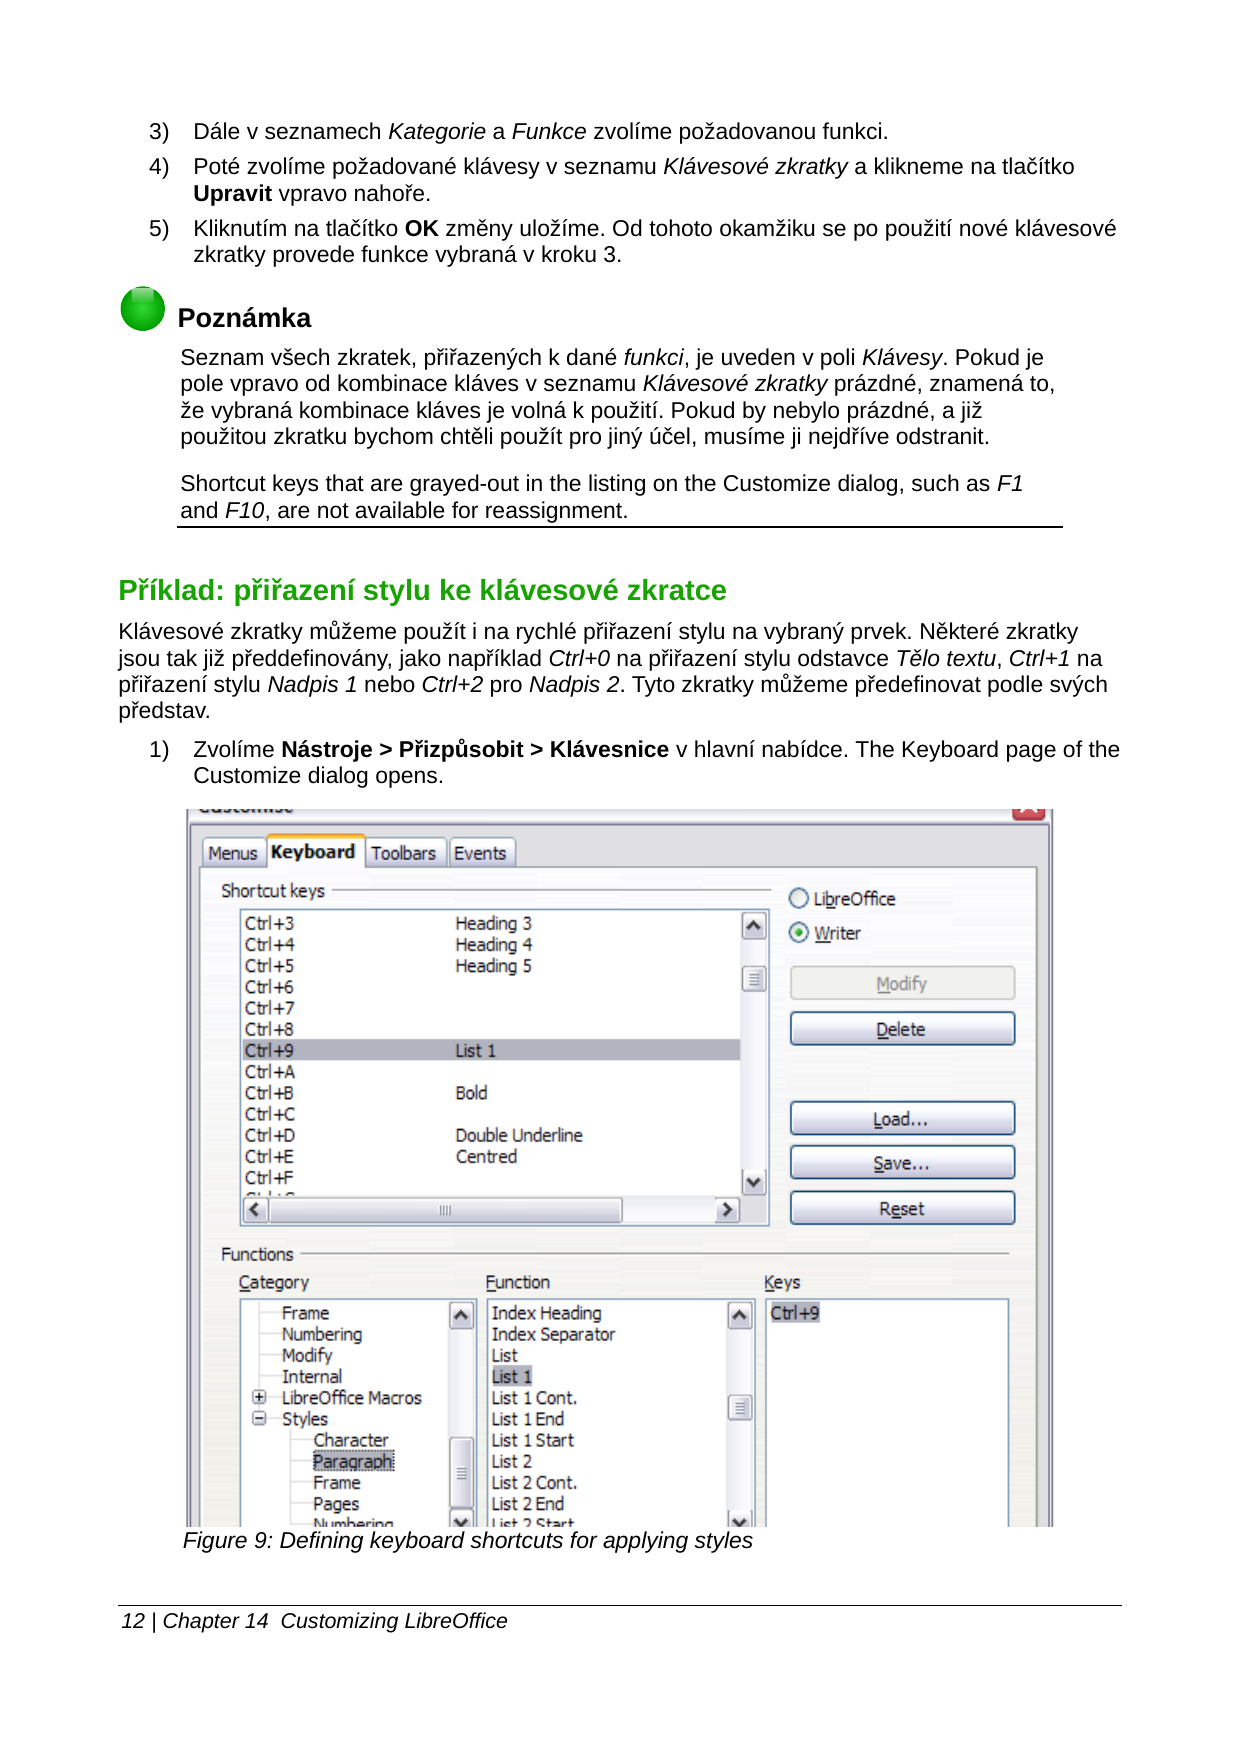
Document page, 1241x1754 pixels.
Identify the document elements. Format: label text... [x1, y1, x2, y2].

text Shortcut keys that are grayed-out in the listing on the Customize dialog, such as F1 and F10, are not available for reassignment. [177, 467, 1063, 526]
list Poté zvolíme požadované klávesy v seznamu Klávesové zkratky a klikneme na tlačítko Upravit vpravo nahoře. [169, 153, 1122, 206]
list Dále v seznamech Kategorie a Funkce zvolíme požadovanou funkci. [169, 118, 1122, 144]
list Kliknutím na tlačítko OK změny uložíme. Od tohoto okamžiku se po použití nové klávesové zkratky provede funkce vybraná v kroku 3. [169, 215, 1122, 268]
subtitle Poznámka [118, 284, 1122, 333]
text Figure 9: Defining keyboard shortcuts for applying styles [183, 1527, 1058, 1553]
list Zvolíme Nástroje > Přizpůsobit > Klávesnice v hlavní nabídce. The Keyboard page of the Customize dialog opens. [169, 736, 1122, 789]
text Seznam všech zkratek, přiřazených k dané funkci, je uveden v poli Klávesy. Pokud je pole vpravo od kombinace kláves v seznamu Klávesové zkratky prázdné, znamená to, že vybraná kombinace kláves je volná k použití. Pokud by nebylo prázdné, a již použitou zkratku bychom chtěli použít pro jiný účel, musíme ji nejdříve odstranit. [177, 341, 1063, 449]
subtitle Příklad: přiřazení stylu ke klávesové zkratce [118, 573, 1122, 606]
list Klávesové zkratky můžeme použít i na rychlé přiřazení stylu na vybraný prvek. Některé zkratky jsou tak již předdefinovány, jako například Ctrl+0 na přiřazení stylu odstavce Tělo textu, Ctrl+1 na přiřazení stylu Nadpis 1 nebo Ctrl+2 pro Nadpis 2. Tyto zkratky můžeme předefinovat podle svých představ. [118, 618, 1122, 723]
picture [182, 809, 1058, 1527]
